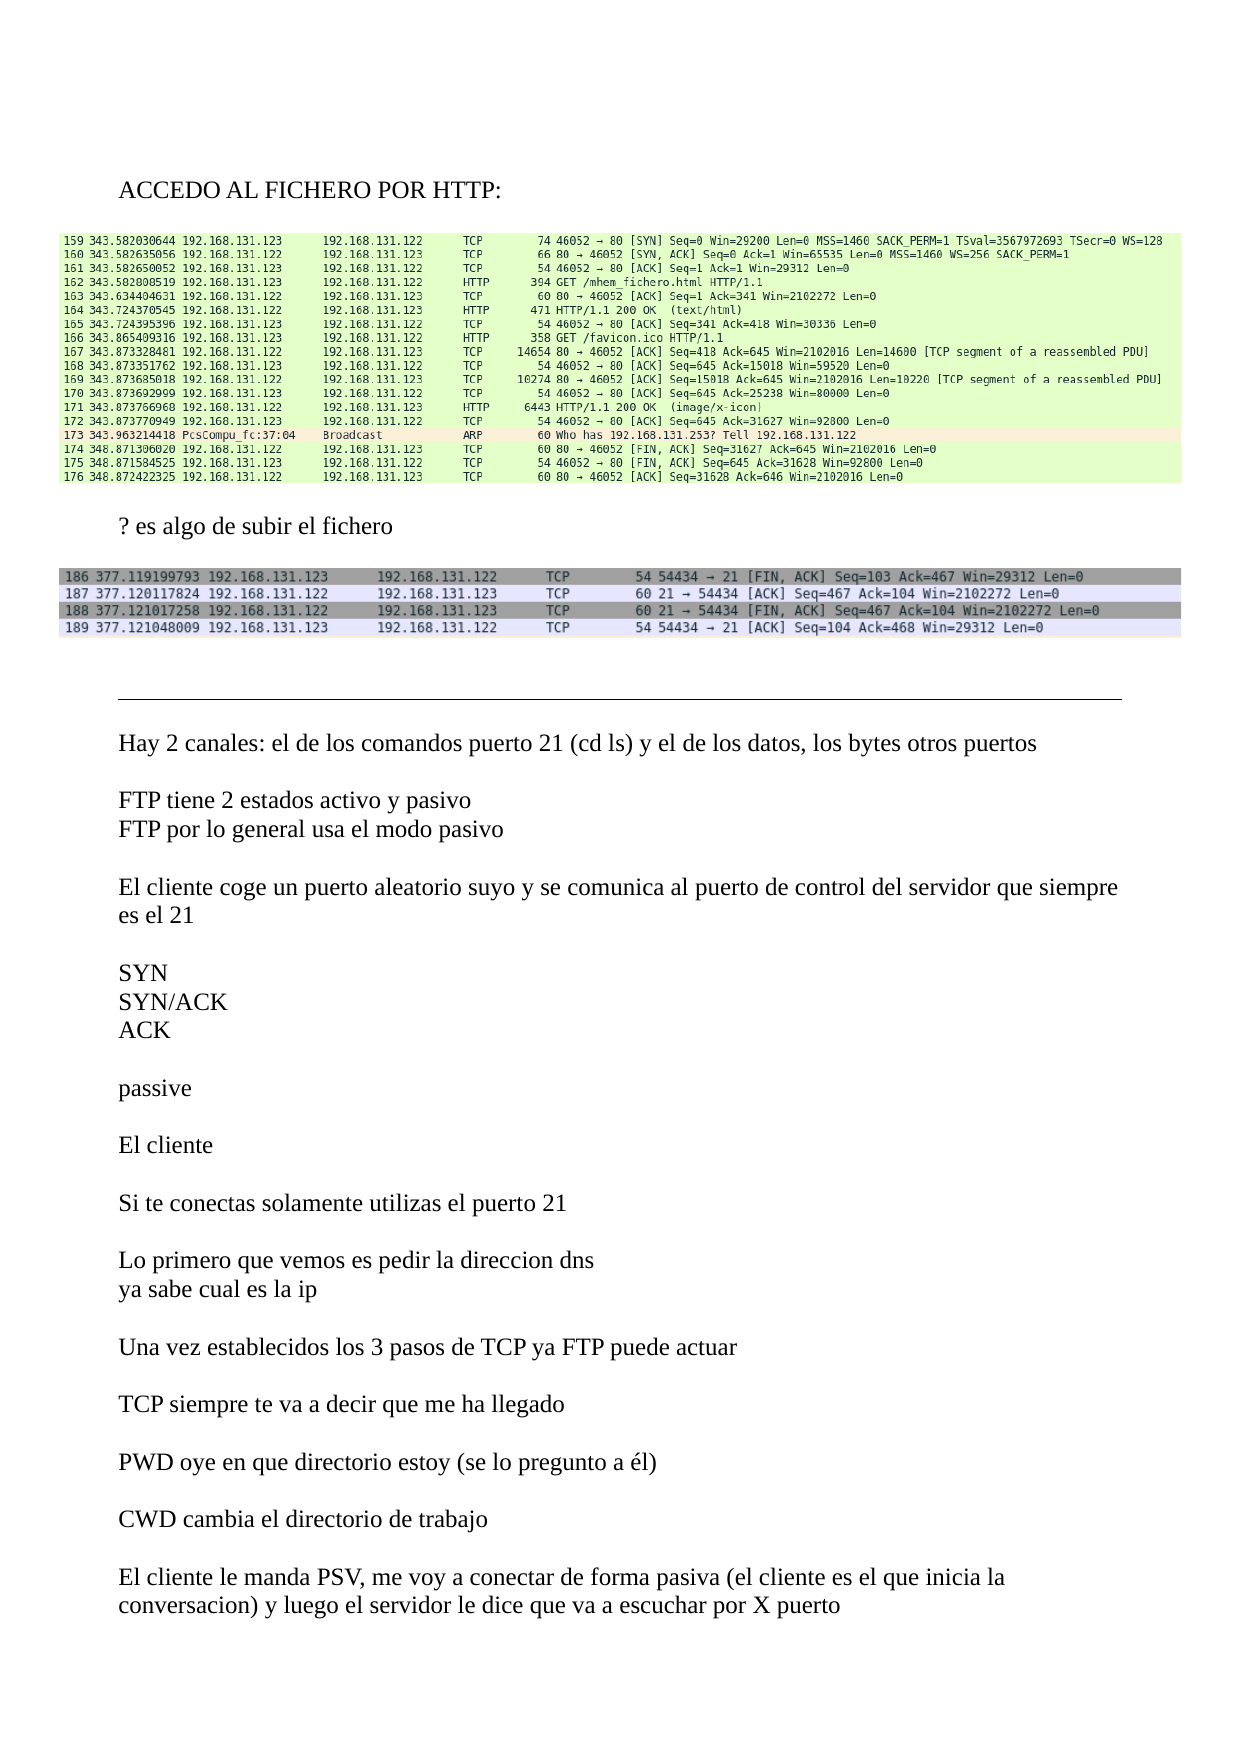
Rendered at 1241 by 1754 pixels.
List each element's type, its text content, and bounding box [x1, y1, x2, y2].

text ya sabe cual es la ip [118, 1274, 1122, 1303]
text FTP por lo general usa el modo pasivo [118, 814, 1122, 843]
text El cliente [118, 1131, 1122, 1159]
picture [59, 568, 1182, 638]
text El cliente le manda PSV, me voy a conectar de forma pasiva (el cliente es el que inicia la conversacion) y luego el servidor le dice que va a escuchar por X puerto [118, 1562, 1122, 1619]
text Lo primero que vemos es pedir la direccion dns [118, 1246, 1122, 1274]
text SYN/ACK [118, 987, 1122, 1016]
text TCP siempre te va a decir que me ha llegado [118, 1389, 1122, 1418]
text Una vez establecidos los 3 pasos de TCP ya FTP puede actuar [118, 1332, 1122, 1361]
text El cliente coge un puerto aleatorio suyo y se comunica al puerto de control del servidor que siempre es el 21 [118, 872, 1122, 929]
text PWD oye en que directorio estoy (se lo pregunto a él) [118, 1447, 1122, 1476]
text CWD cambia el directorio de trabajo [118, 1504, 1122, 1533]
text ? es algo de subir el fichero [118, 511, 1122, 540]
text passive [118, 1073, 1122, 1102]
text SYN [118, 958, 1122, 987]
text Hay 2 canales: el de los comandos puerto 21 (cd ls) y el de los datos, los bytes otros puertos [118, 728, 1122, 757]
picture [59, 233, 1182, 483]
text ACCEDO AL FICHERO POR HTTP: [118, 176, 1122, 204]
text ACK [118, 1016, 1122, 1044]
text Si te conectas solamente utilizas el puerto 21 [118, 1188, 1122, 1217]
text FTP tiene 2 estados activo y pasivo [118, 786, 1122, 814]
